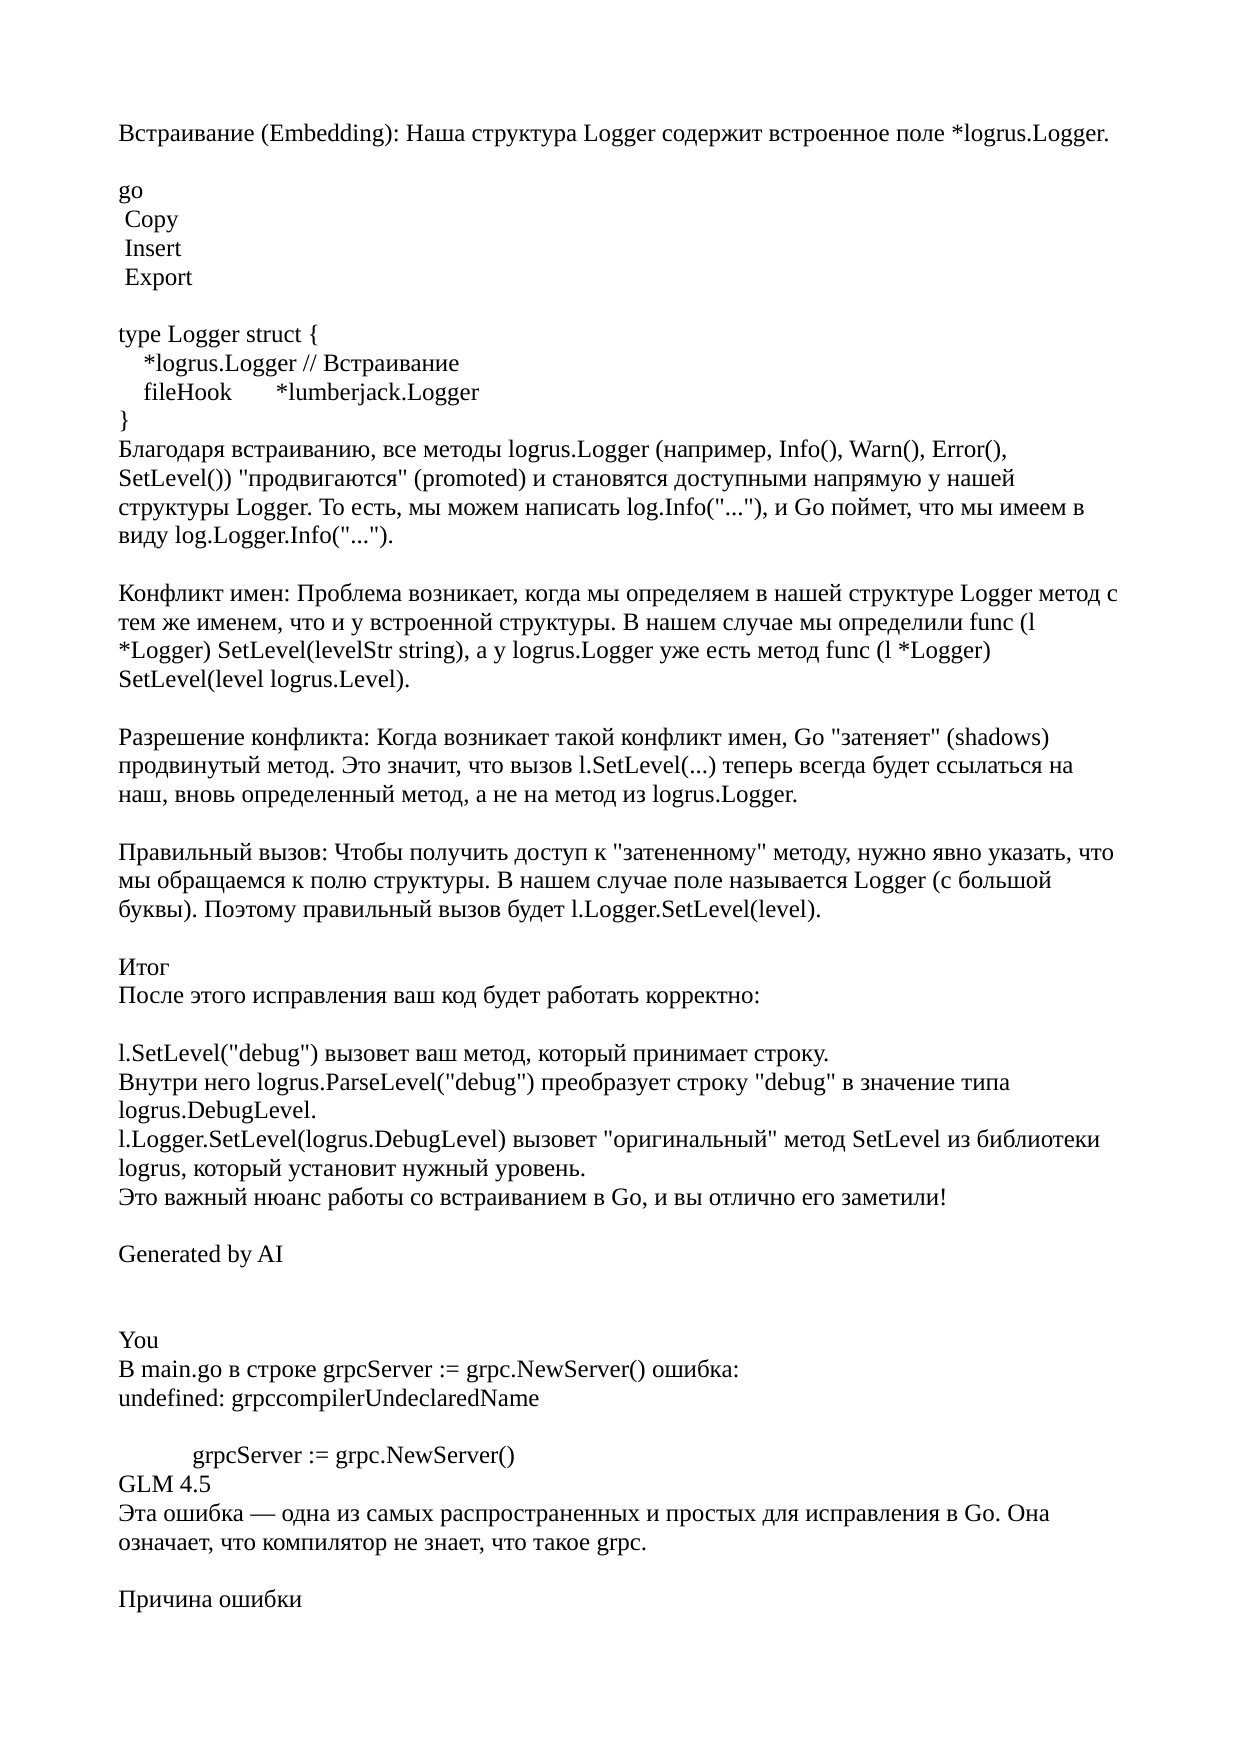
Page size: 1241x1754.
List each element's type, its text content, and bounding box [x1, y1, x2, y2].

text fileHook *lumberjack.Logger [118, 377, 1122, 406]
text Эта ошибка — одна из самых распространенных и простых для исправления в Go. Она означает, что компилятор не знает, что такое grpc. [118, 1498, 1122, 1556]
text Правильный вызов: Чтобы получить доступ к "затененному" методу, нужно явно указать, что мы обращаемся к полю структуры. В нашем случае поле называется Logger (с большой буквы). Поэтому правильный вызов будет l.Logger.SetLevel(level). [118, 837, 1122, 923]
text Разрешение конфликта: Когда возникает такой конфликт имен, Go "затеняет" (shadows) продвинутый метод. Это значит, что вызов l.SetLevel(...) теперь всегда будет ссылаться на наш, вновь определенный метод, а не на метод из logrus.Logger. [118, 722, 1122, 808]
text Конфликт имен: Проблема возникает, когда мы определяем в нашей структуре Logger метод с тем же именем, что и у встроенной структуры. В нашем случае мы определили func (l *Logger) SetLevel(levelStr string), а у logrus.Logger уже есть метод func (l *Logger) SetLevel(level logrus.Level). [118, 578, 1122, 693]
text GLM 4.5 [118, 1469, 1122, 1498]
text You [118, 1326, 1122, 1354]
text type Logger struct { [118, 319, 1122, 348]
text go [118, 176, 1122, 204]
text l.SetLevel("debug") вызовет ваш метод, который принимает строку. [118, 1038, 1122, 1067]
text Итог [118, 952, 1122, 981]
text undefined: grpccompilerUndeclaredName [118, 1383, 1122, 1412]
text Встраивание (Embedding): Наша структура Logger содержит встроенное поле *logrus.Logger. [118, 118, 1122, 147]
text В main.go в строке grpcServer := grpc.NewServer() ошибка: [118, 1354, 1122, 1383]
text } [118, 406, 1122, 434]
text l.Logger.SetLevel(logrus.DebugLevel) вызовет "оригинальный" метод SetLevel из библиотеки logrus, который установит нужный уровень. [118, 1124, 1122, 1182]
text Copy [118, 204, 1122, 233]
text Export [118, 262, 1122, 291]
text Это важный нюанс работы со встраиванием в Go, и вы отлично его заметили! [118, 1182, 1122, 1211]
text После этого исправления ваш код будет работать корректно: [118, 981, 1122, 1009]
text Insert [118, 233, 1122, 262]
text Благодаря встраиванию, все методы logrus.Logger (например, Info(), Warn(), Error(), SetLevel()) "продвигаются" (promoted) и становятся доступными напрямую у нашей структуры Logger. То есть, мы можем написать log.Info("..."), и Go поймет, что мы имеем в виду log.Logger.Info("..."). [118, 434, 1122, 549]
text Внутри него logrus.ParseLevel("debug") преобразует строку "debug" в значение типа logrus.DebugLevel. [118, 1067, 1122, 1124]
text *logrus.Logger // Встраивание [118, 348, 1122, 377]
text Причина ошибки [118, 1584, 1122, 1613]
text Generated by AI [118, 1239, 1122, 1268]
text grpcServer := grpc.NewServer() [118, 1441, 1122, 1469]
